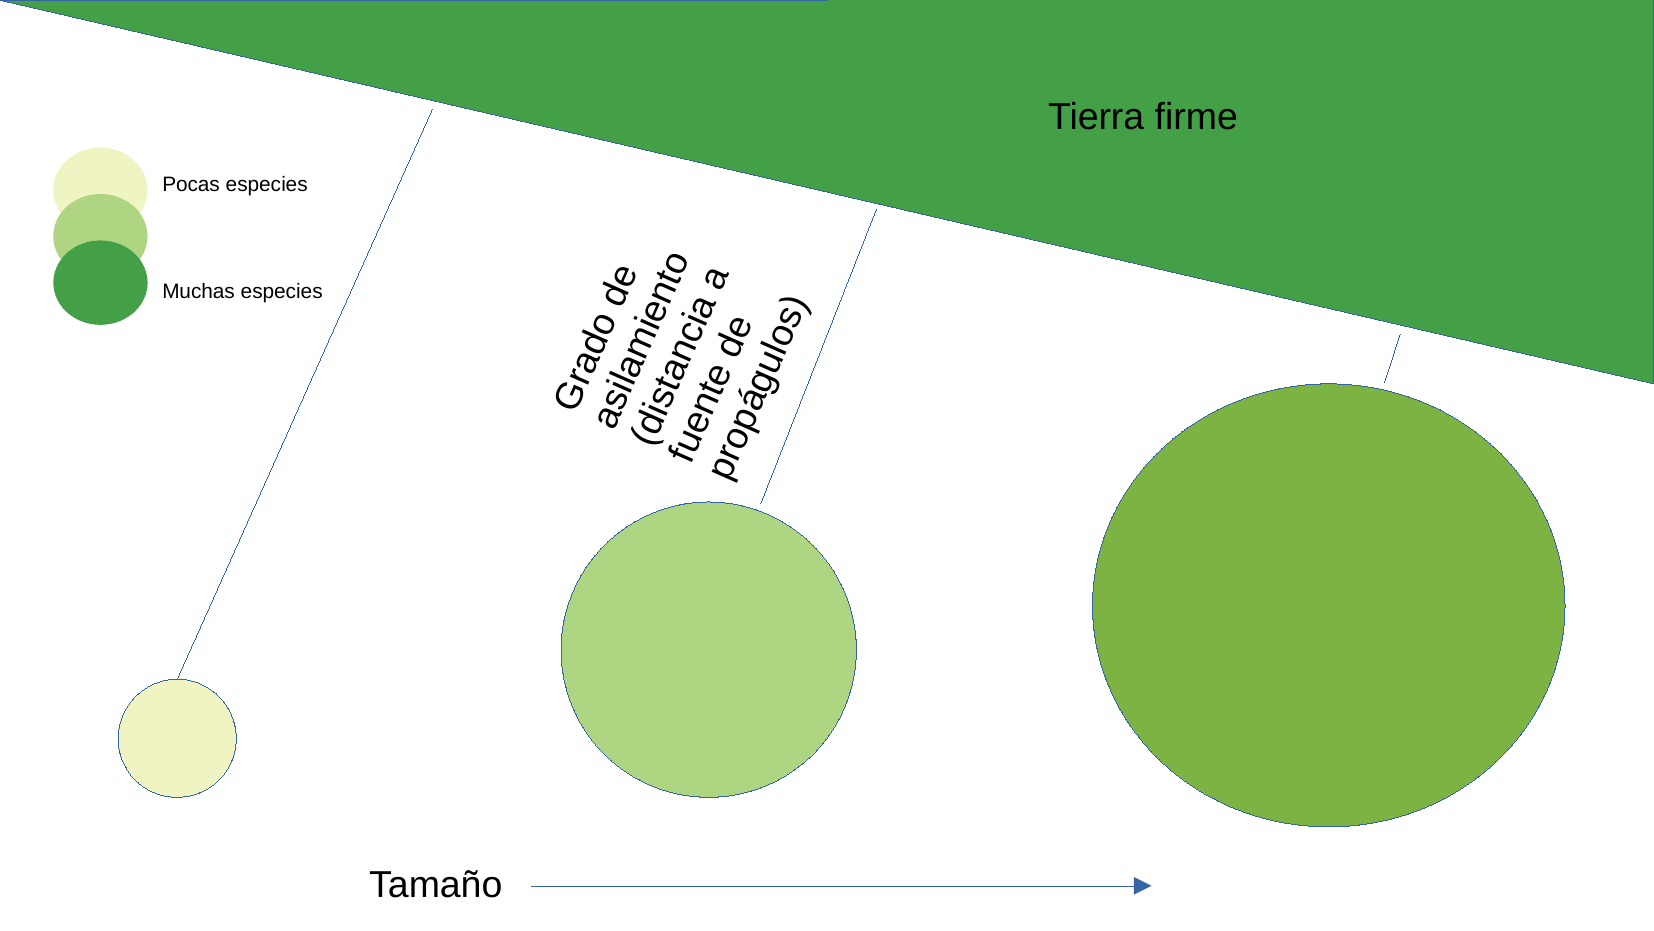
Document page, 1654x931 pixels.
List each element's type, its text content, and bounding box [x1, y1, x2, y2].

text_box [1092, 383, 1566, 827]
text_box Grado de asilamiento (distancia a fuente de propágulos) [531, 168, 845, 502]
text_box Pocas especies Muchas especies [147, 165, 443, 402]
text_box [561, 501, 857, 798]
text_box Tierra firme [1033, 88, 1536, 146]
text_box [0, 0, 1654, 384]
text_box [53, 147, 147, 325]
text_box Tamaño [354, 856, 739, 914]
text_box [118, 679, 237, 798]
